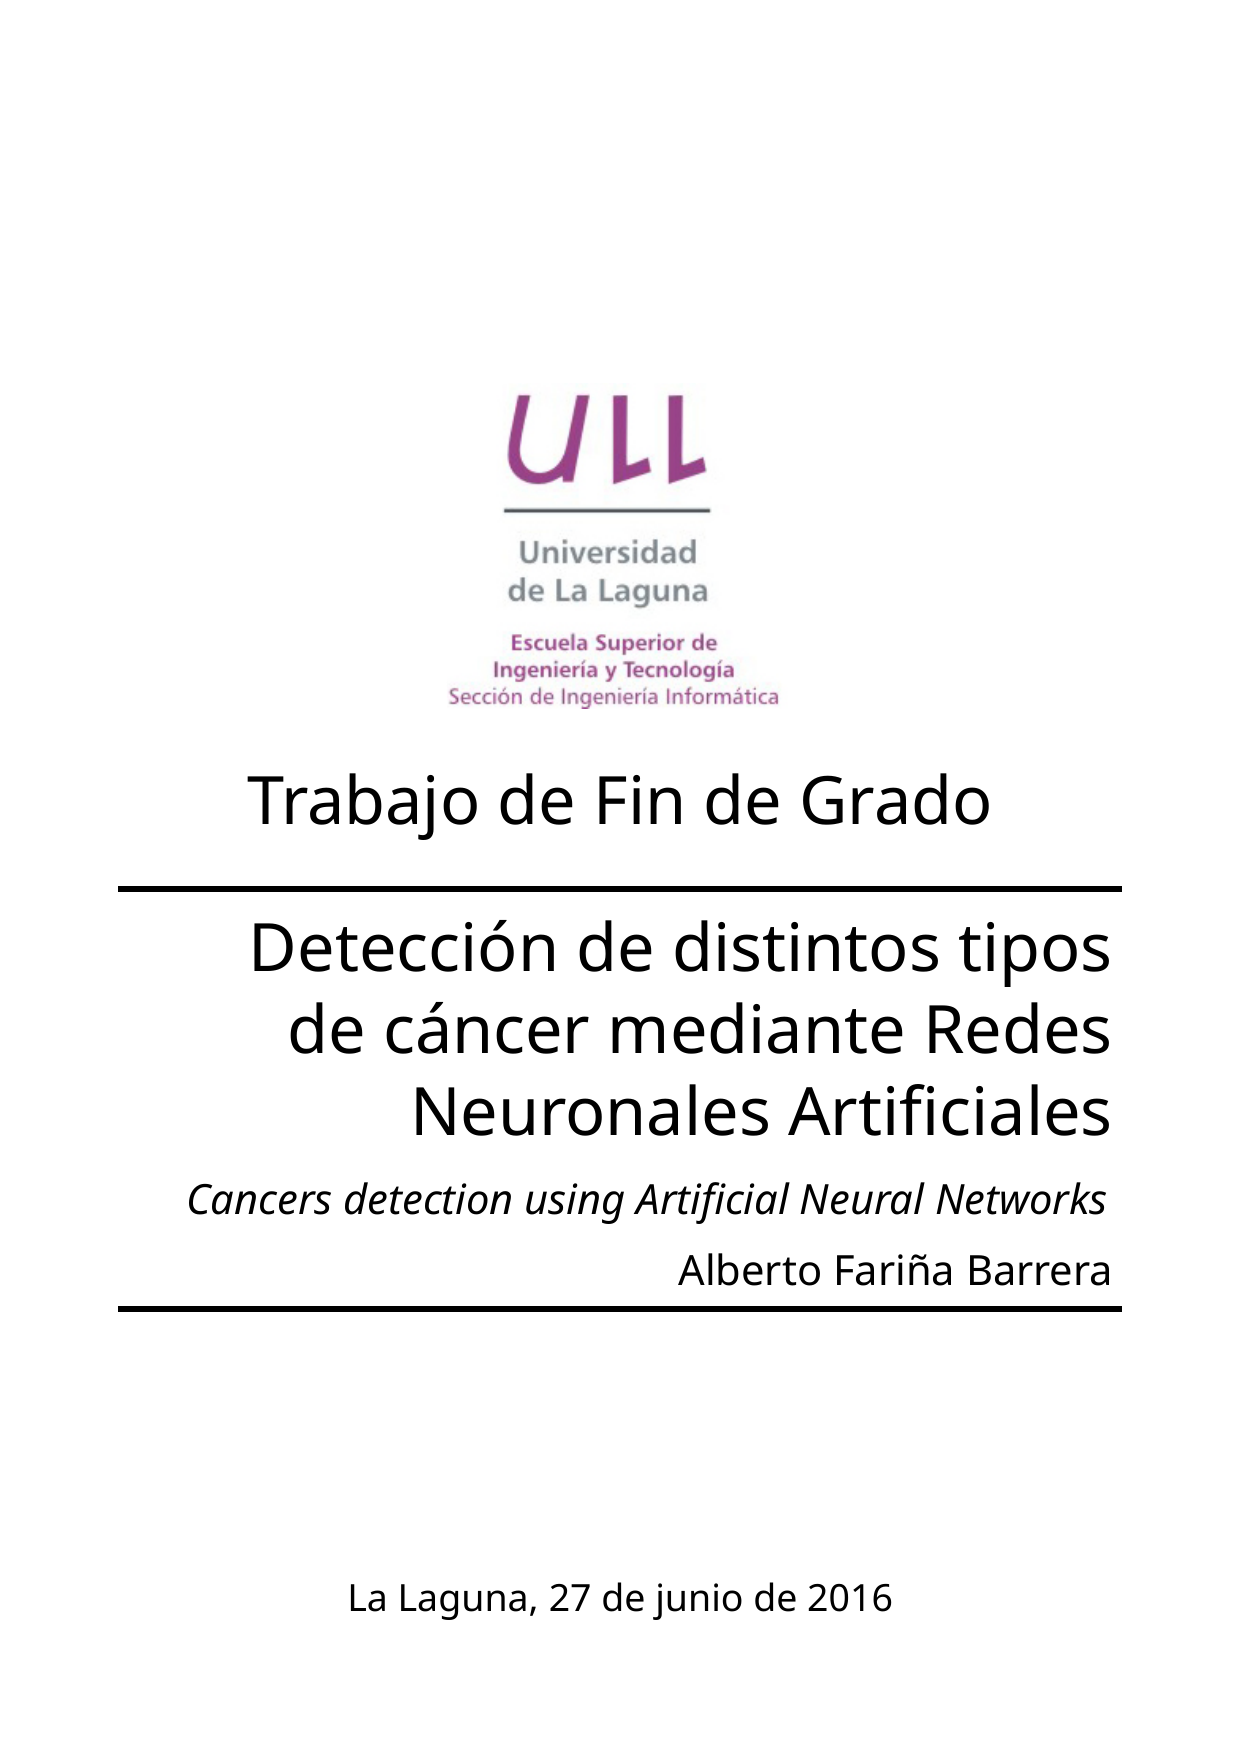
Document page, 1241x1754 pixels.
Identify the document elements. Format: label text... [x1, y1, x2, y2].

text Cancers detection using Artificial Neural Networks [127, 1169, 1113, 1226]
text Detección de distintos tipos de cáncer mediante Redes Neuronales Artificiales [127, 901, 1113, 1155]
text Alberto Fariña Barrera [127, 1241, 1113, 1298]
text La Laguna, 27 de junio de 2016 [118, 1571, 1122, 1622]
text Trabajo de Fin de Grado [127, 753, 1113, 844]
picture [446, 383, 794, 709]
